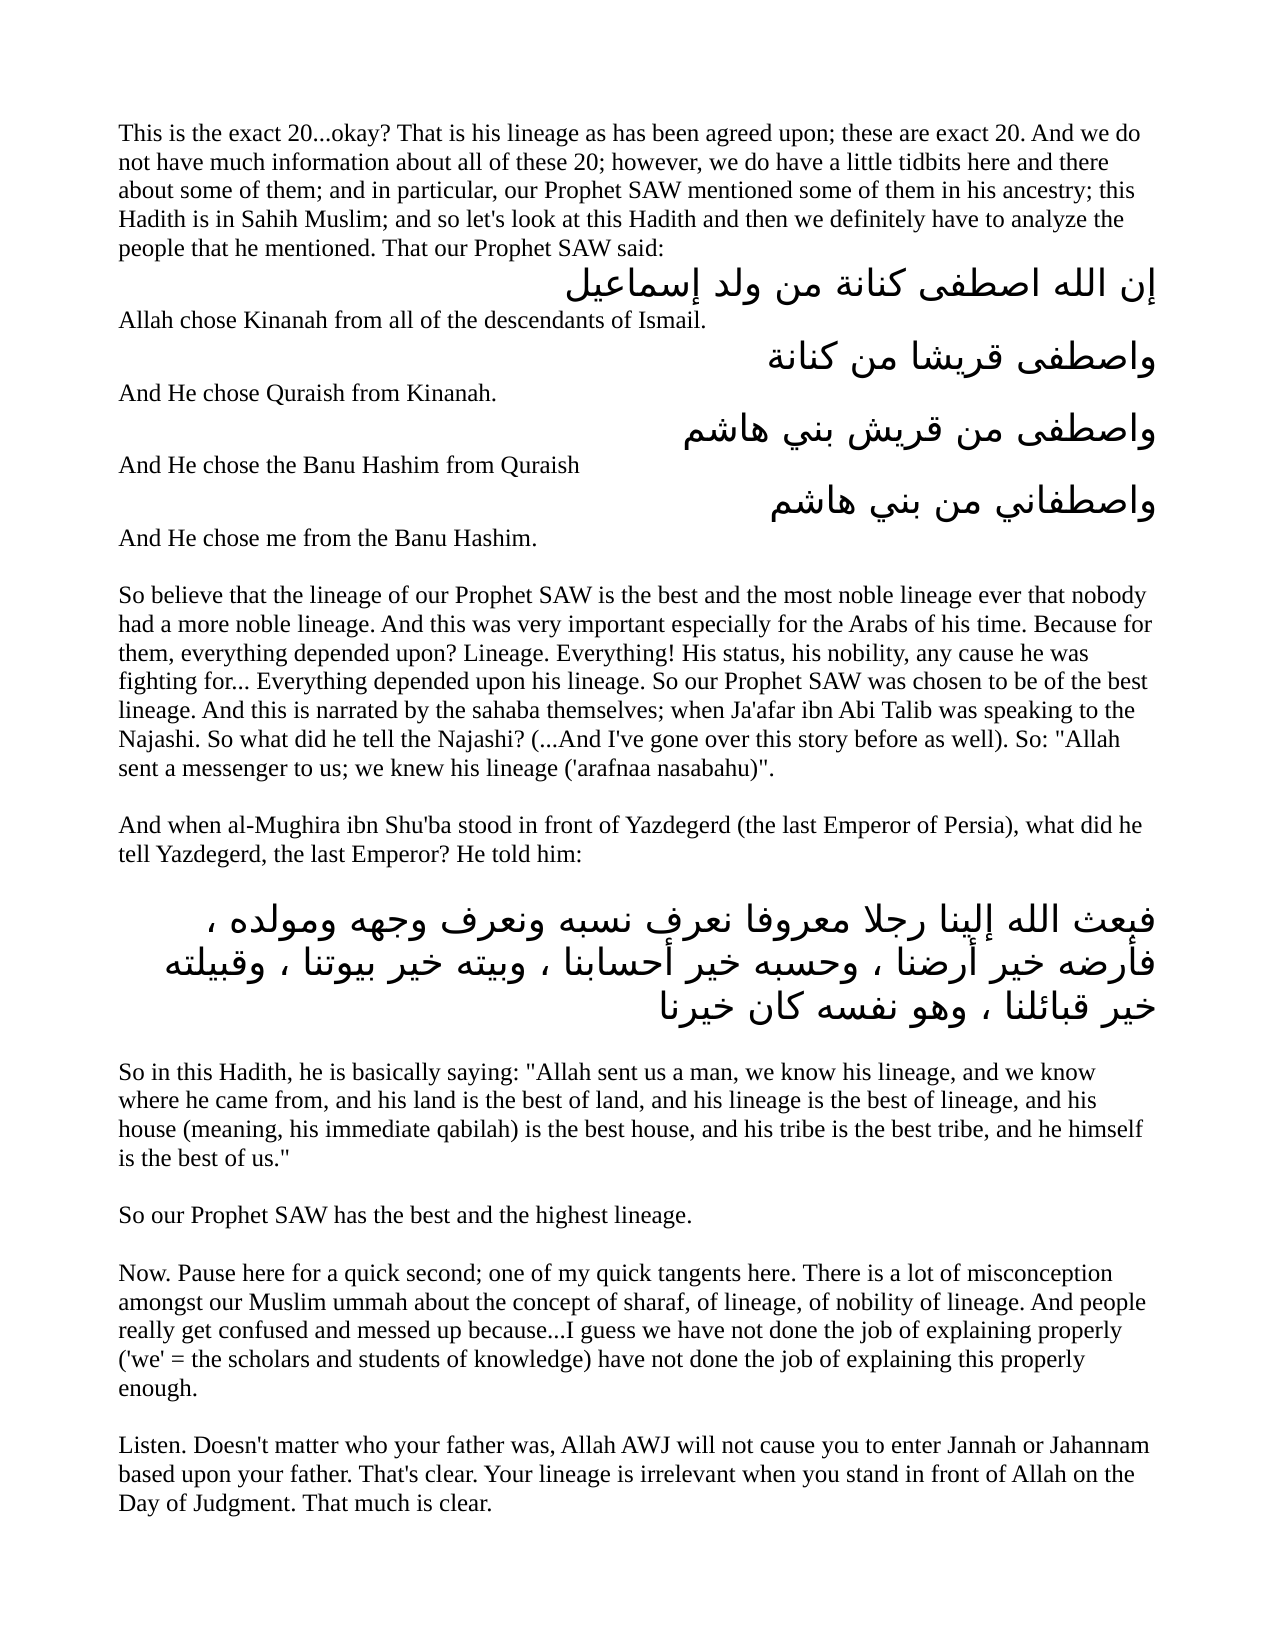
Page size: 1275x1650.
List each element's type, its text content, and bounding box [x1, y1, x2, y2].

text And He chose Quraish from Kinanah. [118, 378, 1157, 407]
text Allah chose Kinanah from all of the descendants of Ismail. [118, 306, 1157, 334]
text And He chose the Banu Hashim from Quraish [118, 450, 1157, 479]
text إن الله اصطفى كنانة من ولد إسماعيل [118, 262, 1157, 306]
text واصطفاني من بني هاشم [118, 479, 1157, 523]
text So in this Hadith, he is basically saying: "Allah sent us a man, we know his lineage, and we know where he came from, and his land is the best of land, and his lineage is the best of lineage, and his house (meaning, his immediate qabilah) is the best house, and his tribe is the best tribe, and he himself is the best of us." So our Prophet SAW has the best and the highest lineage. Now. Pause here for a quick second; one of my quick tangents here. There is a lot of misconception amongst our Muslim ummah about the concept of sharaf, of lineage, of nobility of lineage. And people really get confused and messed up because...I guess we have not done the job of explaining properly ('we' = the scholars and students of knowledge) have not done the job of explaining this properly enough. Listen. Doesn't matter who your father was, Allah AWJ will not cause you to enter Jannah or Jahannam based upon your father. That's clear. Your lineage is irrelevant when you stand in front of Allah on the Day of Judgment. That much is clear. [118, 1028, 1157, 1517]
text واصطفى قريشا من كنانة [118, 334, 1157, 378]
text واصطفى من قريش بني هاشم [118, 407, 1157, 450]
text And He chose me from the Banu Hashim. So believe that the lineage of our Prophet SAW is the best and the most noble lineage ever that nobody had a more noble lineage. And this was very important especially for the Arabs of his time. Because for them, everything depended upon? Lineage. Everything! His status, his nobility, any cause he was fighting for... Everything depended upon his lineage. So our Prophet SAW was chosen to be of the best lineage. And this is narrated by the sahaba themselves; when Ja'afar ibn Abi Talib was speaking to the Najashi. So what did he tell the Najashi? (...And I've gone over this story before as well). So: "Allah sent a messenger to us; we knew his lineage ('arafnaa nasabahu)". And when al-Mughira ibn Shu'ba stood in front of Yazdegerd (the last Emperor of Persia), what did he tell Yazdegerd, the last Emperor? He told him: [118, 523, 1157, 868]
text This is the exact 20...okay? That is his lineage as has been agreed upon; these are exact 20. And we do not have much information about all of these 20; however, we do have a little tidbits here and there about some of them; and in particular, our Prophet SAW mentioned some of them in his ancestry; this Hadith is in Sahih Muslim; and so let's look at this Hadith and then we definitely have to analyze the people that he mentioned. That our Prophet SAW said: [118, 118, 1157, 262]
text فبعث الله إلينا رجلا معروفا نعرف نسبه ونعرف وجهه ومولده ، فأرضه خير أرضنا ، وحسبه خير أحسابنا ، وبيته خير بيوتنا ، وقبيلته خير قبائلنا ، وهو نفسه كان خيرنا [118, 897, 1157, 1028]
